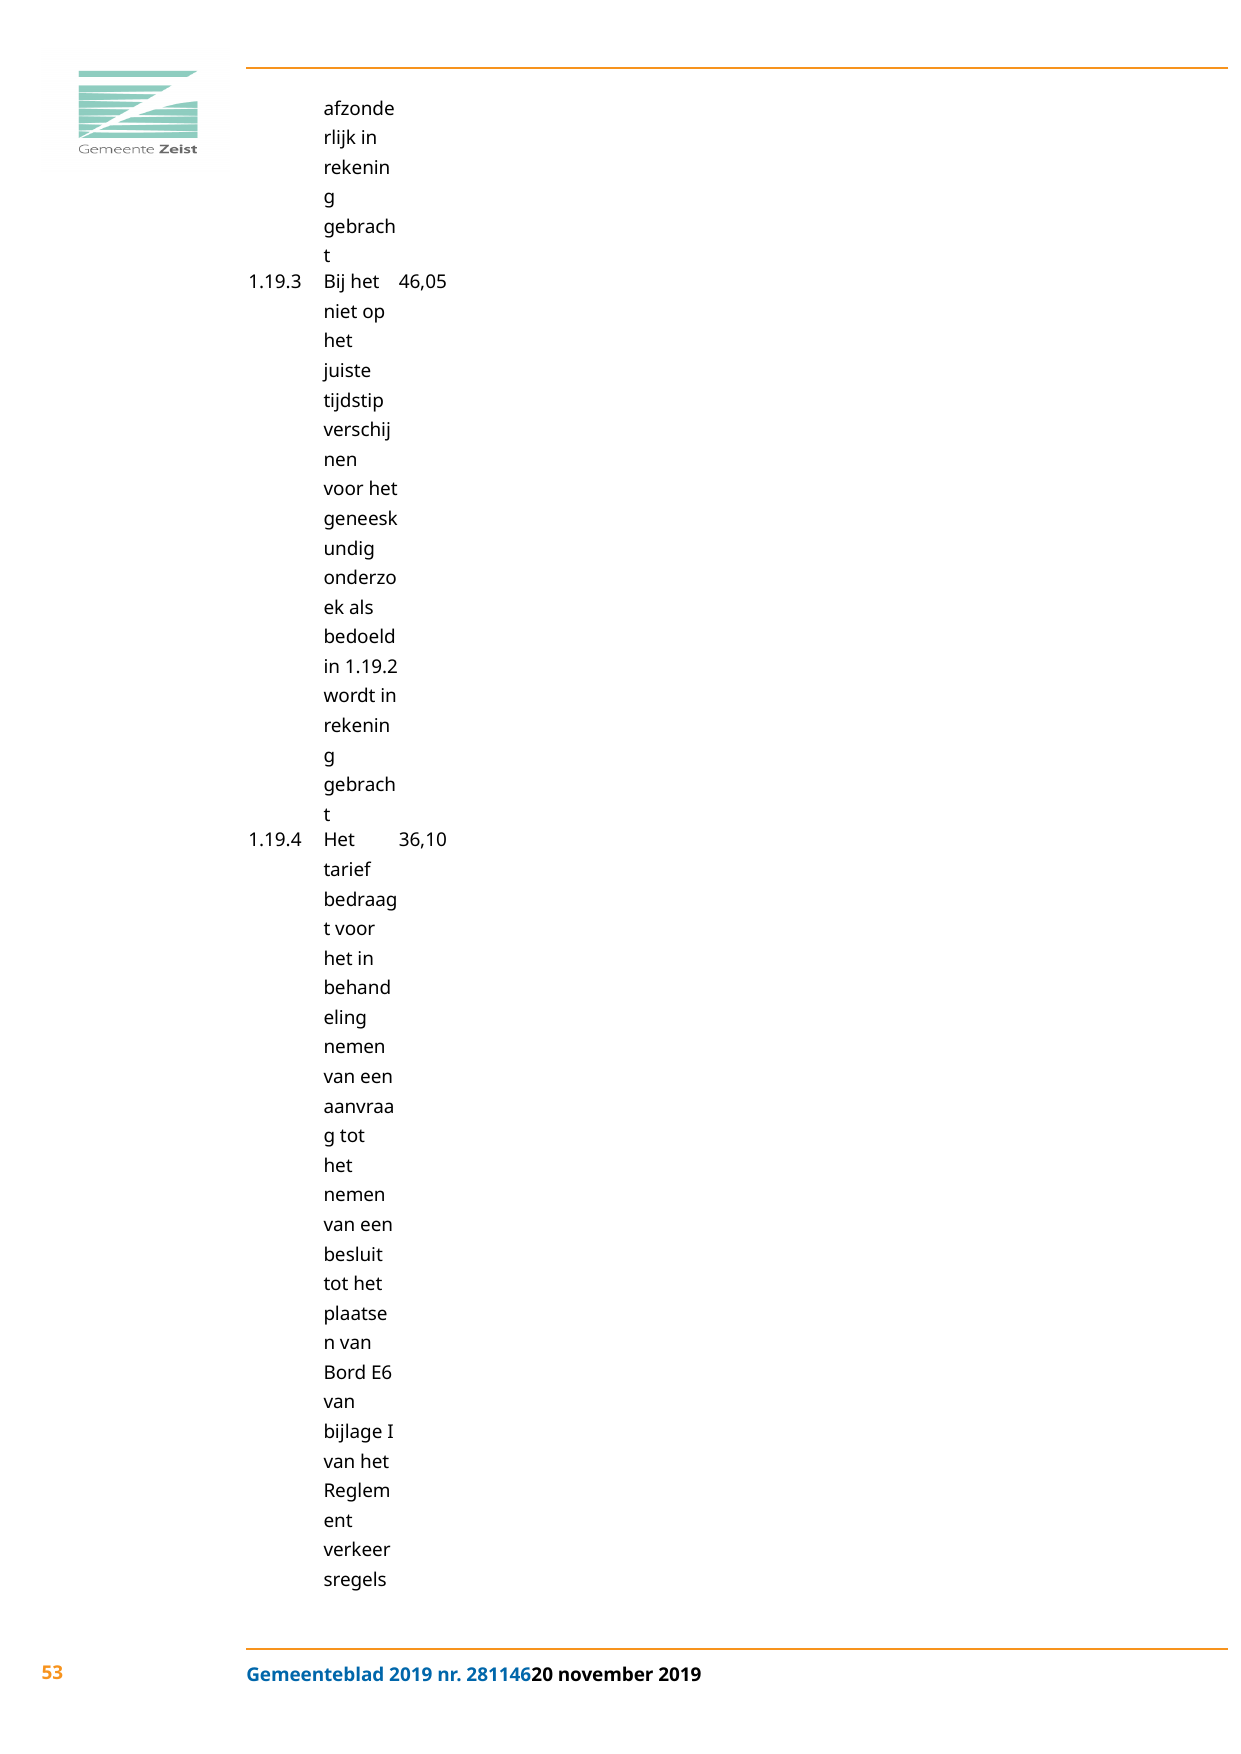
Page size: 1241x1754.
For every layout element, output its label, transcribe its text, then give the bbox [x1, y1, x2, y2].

table_cell 1.19.4 [248, 827, 323, 1592]
table_cell [248, 95, 323, 268]
table_cell afzonderlijk in rekening gebracht [323, 95, 398, 268]
table_cell 36,10 [399, 827, 474, 1592]
table_cell [399, 95, 474, 268]
table_cell Het tarief bedraagt voor het in behandeling nemen van een aanvraag tot het nemen van een besluit tot het plaatsen van Bord E6 van bijlage I van het Reglement verkeersregels [323, 827, 398, 1592]
table_cell 46,05 [399, 269, 474, 827]
picture [41, 47, 231, 172]
table_cell Bij het niet op het juiste tijdstip verschijnen voor het geneeskundig onderzoek als bedoeld in 1.19.2 wordt in rekening gebracht [323, 269, 398, 827]
table_cell 1.19.3 [248, 269, 323, 827]
